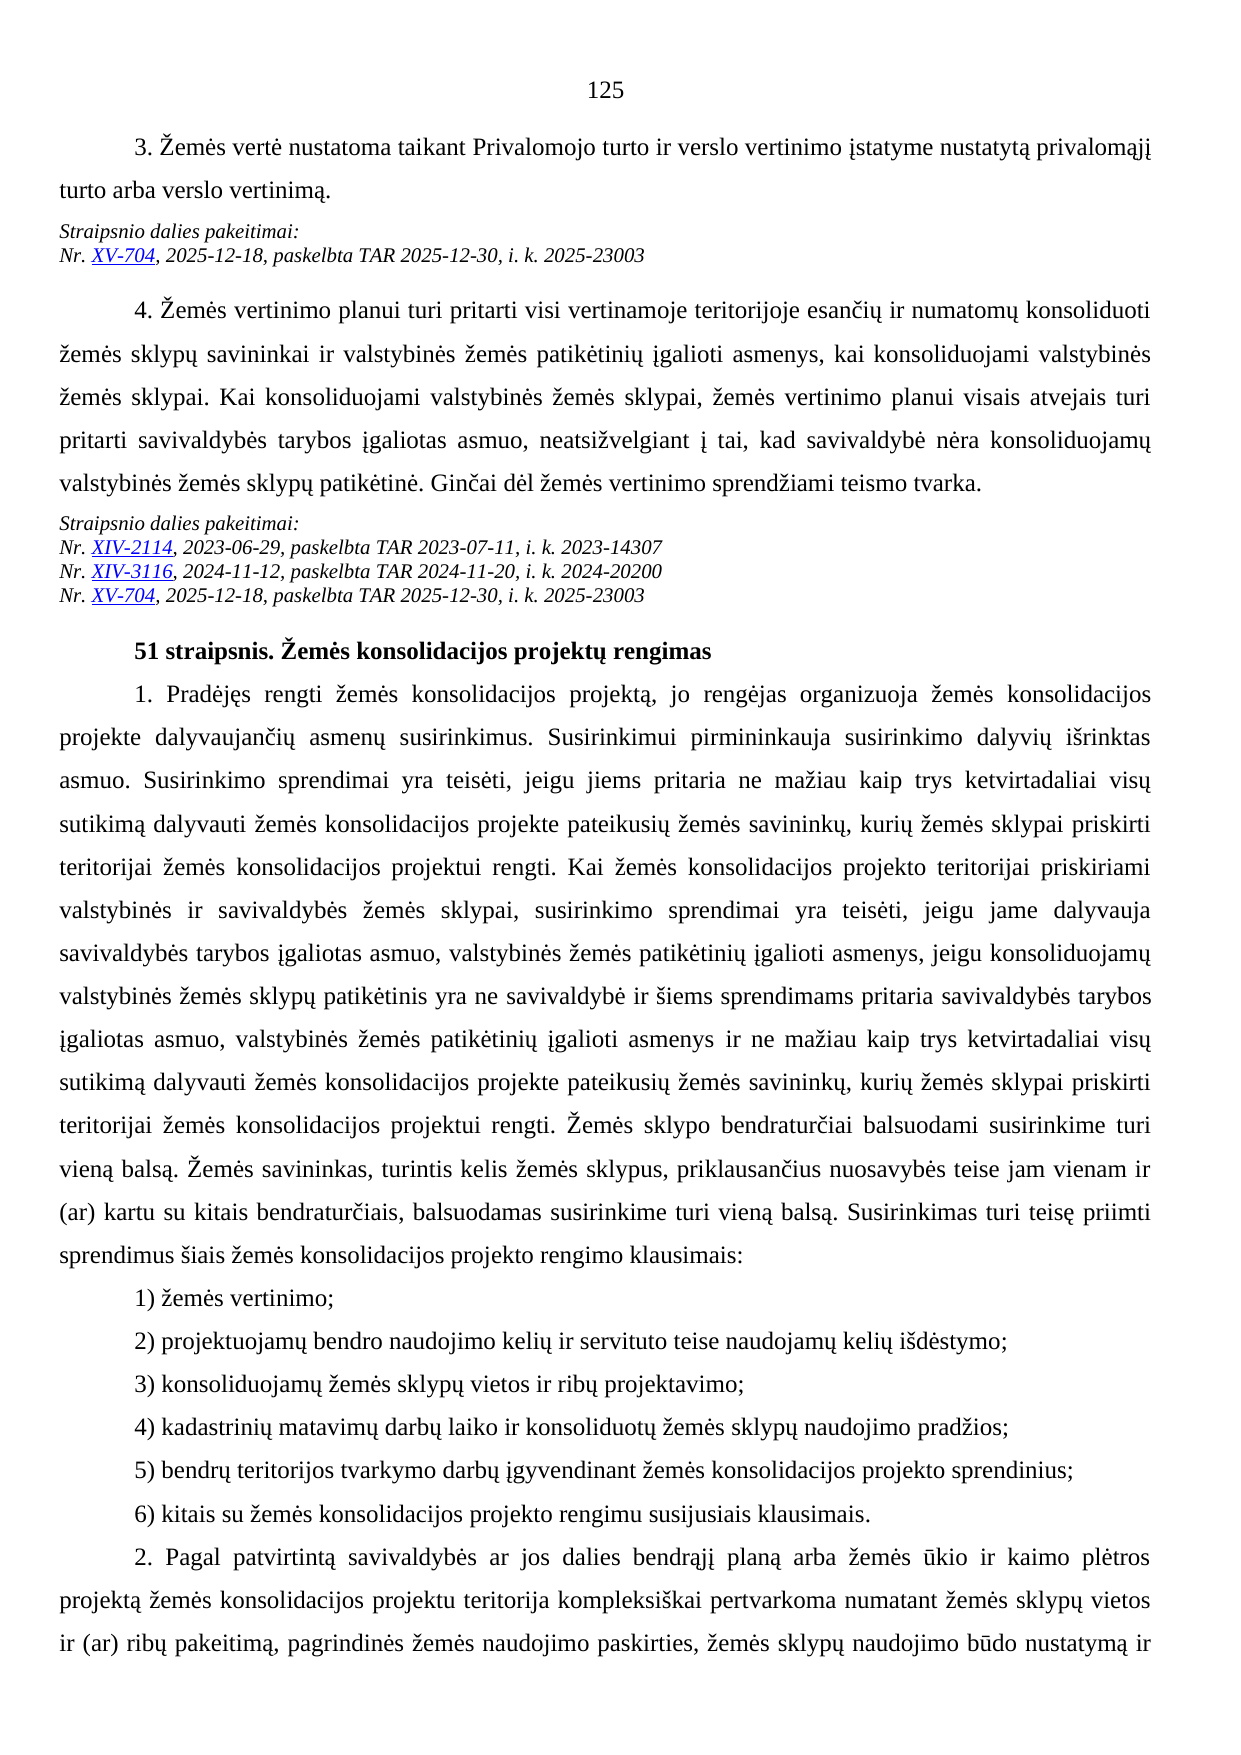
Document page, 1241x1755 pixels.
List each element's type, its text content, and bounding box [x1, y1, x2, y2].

text Nr. XV-704, 2025-12-18, paskelbta TAR 2025-12-30, i. k. 2025-23003 [59, 583, 1152, 607]
text 2) projektuojamų bendro naudojimo kelių ir servituto teise naudojamų kelių išdėstymo; [59, 1326, 1152, 1355]
text Nr. XIV-3116, 2024-11-12, paskelbta TAR 2024-11-20, i. k. 2024-20200 [59, 559, 1152, 583]
text 51 straipsnis. Žemės konsolidacijos projektų rengimas [59, 636, 1152, 665]
text 6) kitais su žemės konsolidacijos projekto rengimu susijusiais klausimais. [59, 1499, 1152, 1527]
text 4) kadastrinių matavimų darbų laiko ir konsoliduotų žemės sklypų naudojimo pradžios; [59, 1412, 1152, 1441]
text 4. Žemės vertinimo planui turi pritarti visi vertinamoje teritorijoje esančių ir numatomų konsoliduoti žemės sklypų savininkai ir valstybinės žemės patikėtinių įgalioti asmenys, kai konsoliduojami valstybinės žemės sklypai. Kai konsoliduojami valstybinės žemės sklypai, žemės vertinimo planui visais atvejais turi pritarti savivaldybės tarybos įgaliotas asmuo, neatsižvelgiant į tai, kad savivaldybė nėra konsoliduojamų valstybinės žemės sklypų patikėtinė. Ginčai dėl žemės vertinimo sprendžiami teismo tvarka. [59, 296, 1152, 497]
text Nr. XV-704, 2025-12-18, paskelbta TAR 2025-12-30, i. k. 2025-23003 [59, 243, 1152, 267]
text 3) konsoliduojamų žemės sklypų vietos ir ribų projektavimo; [59, 1369, 1152, 1398]
text Nr. XIV-2114, 2023-06-29, paskelbta TAR 2023-07-11, i. k. 2023-14307 [59, 535, 1152, 559]
text 5) bendrų teritorijos tvarkymo darbų įgyvendinant žemės konsolidacijos projekto sprendinius; [59, 1456, 1152, 1484]
text Straipsnio dalies pakeitimai: [59, 511, 1152, 535]
text 3. Žemės vertė nustatoma taikant Privalomojo turto ir verslo vertinimo įstatyme nustatytą privalomąjį turto arba verslo vertinimą. [59, 132, 1152, 204]
text 2. Pagal patvirtintą savivaldybės ar jos dalies bendrąjį planą arba žemės ūkio ir kaimo plėtros projektą žemės konsolidacijos projektu teritorija kompleksiškai pertvarkoma numatant žemės sklypų vietos ir (ar) ribų pakeitimą, pagrindinės žemės naudojimo paskirties, žemės sklypų naudojimo būdo nustatymą ir [59, 1542, 1152, 1657]
text Straipsnio dalies pakeitimai: [59, 219, 1152, 243]
text 1) žemės vertinimo; [59, 1283, 1152, 1312]
text 1. Pradėjęs rengti žemės konsolidacijos projektą, jo rengėjas organizuoja žemės konsolidacijos projekte dalyvaujančių asmenų susirinkimus. Susirinkimui pirmininkauja susirinkimo dalyvių išrinktas asmuo. Susirinkimo sprendimai yra teisėti, jeigu jiems pritaria ne mažiau kaip trys ketvirtadaliai visų sutikimą dalyvauti žemės konsolidacijos projekte pateikusių žemės savininkų, kurių žemės sklypai priskirti teritorijai žemės konsolidacijos projektui rengti. Kai žemės konsolidacijos projekto teritorijai priskiriami valstybinės ir savivaldybės žemės sklypai, susirinkimo sprendimai yra teisėti, jeigu jame dalyvauja savivaldybės tarybos įgaliotas asmuo, valstybinės žemės patikėtinių įgalioti asmenys, jeigu konsoliduojamų valstybinės žemės sklypų patikėtinis yra ne savivaldybė ir šiems sprendimams pritaria savivaldybės tarybos įgaliotas asmuo, valstybinės žemės patikėtinių įgalioti asmenys ir ne mažiau kaip trys ketvirtadaliai visų sutikimą dalyvauti žemės konsolidacijos projekte pateikusių žemės savininkų, kurių žemės sklypai priskirti teritorijai žemės konsolidacijos projektui rengti. Žemės sklypo bendraturčiai balsuodami susirinkime turi vieną balsą. Žemės savininkas, turintis kelis žemės sklypus, priklausančius nuosavybės teise jam vienam ir (ar) kartu su kitais bendraturčiais, balsuodamas susirinkime turi vieną balsą. Susirinkimas turi teisę priimti sprendimus šiais žemės konsolidacijos projekto rengimo klausimais: [59, 679, 1152, 1269]
